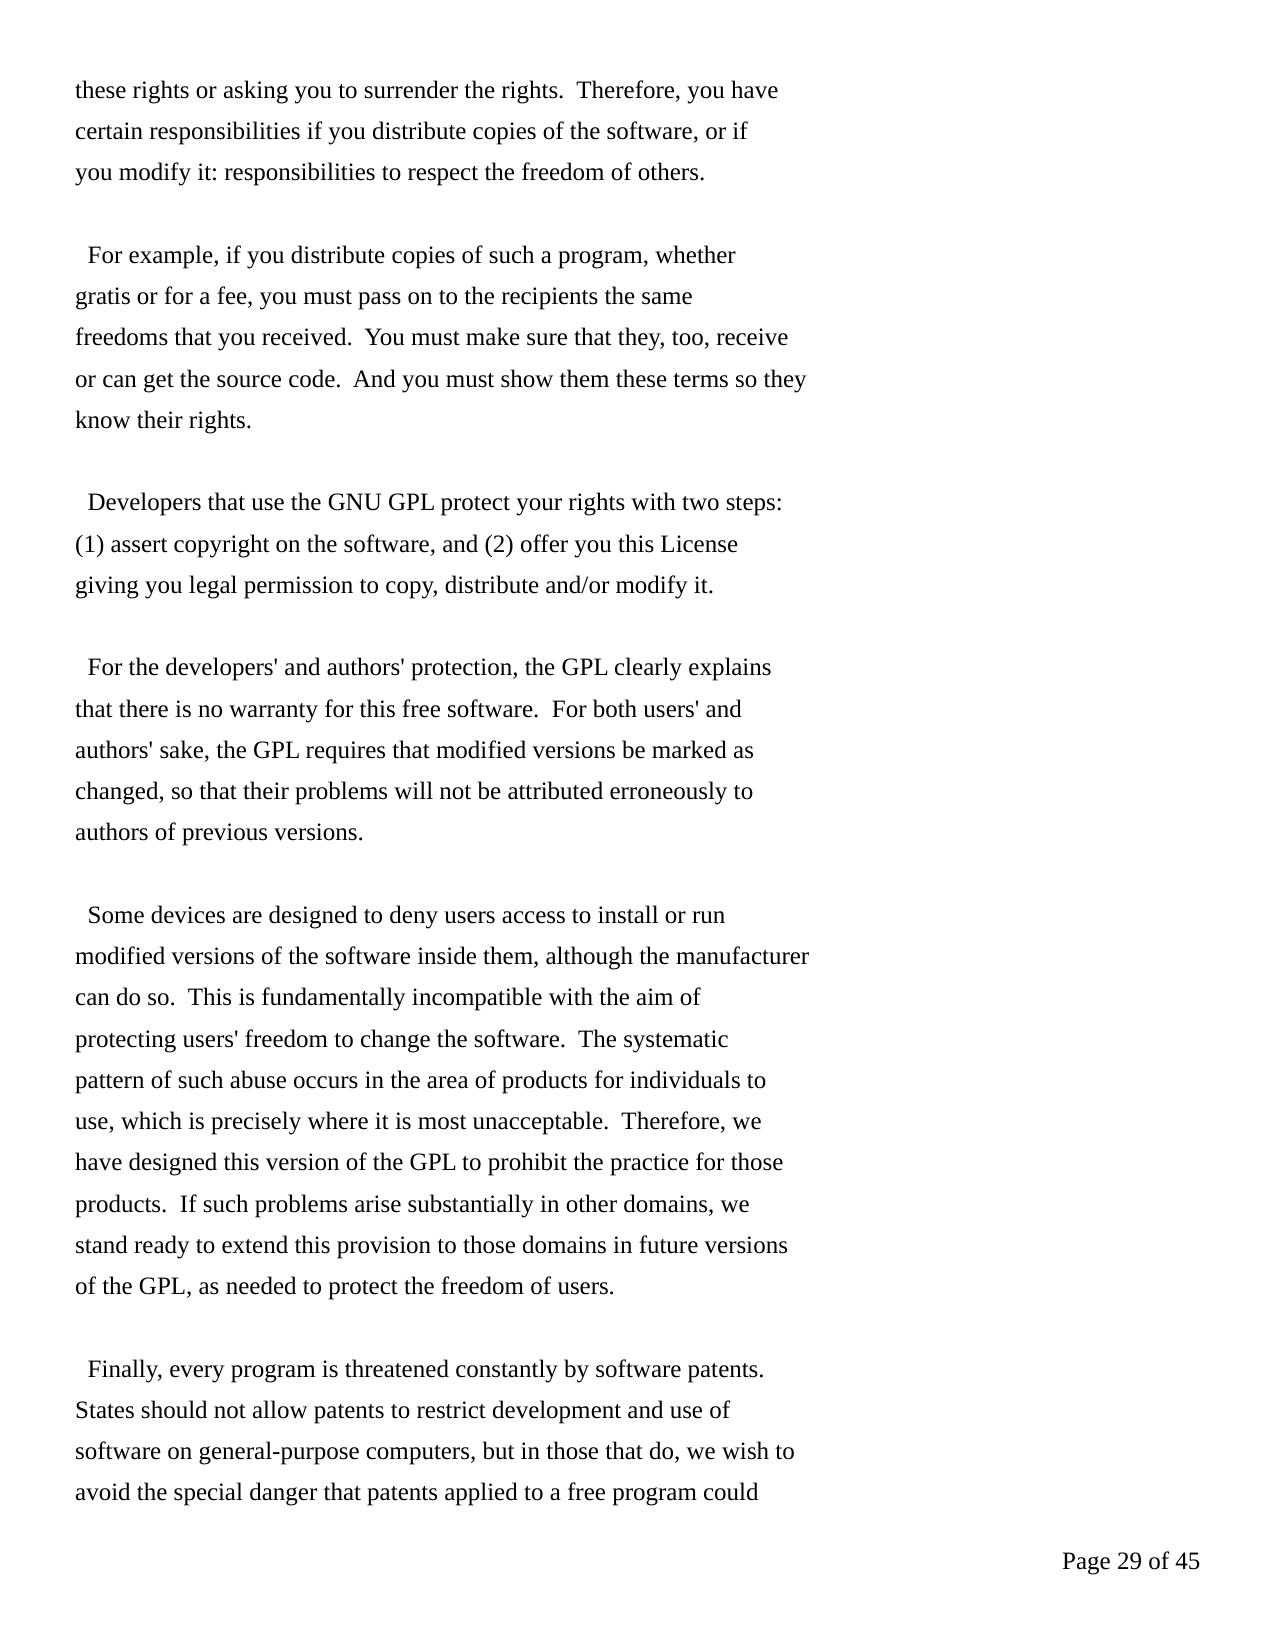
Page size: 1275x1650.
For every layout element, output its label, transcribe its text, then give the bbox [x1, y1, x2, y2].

text gratis or for a fee, you must pass on to the recipients the same [75, 281, 1200, 310]
text modified versions of the software inside them, although the manufacturer [75, 941, 1200, 970]
text products. If such problems arise substantially in other domains, we [75, 1189, 1200, 1217]
text have designed this version of the GPL to prohibit the practice for those [75, 1147, 1200, 1176]
text (1) assert copyright on the software, and (2) offer you this License [75, 529, 1200, 557]
text use, which is precisely where it is most unacceptable. Therefore, we [75, 1106, 1200, 1135]
text that there is no warranty for this free software. For both users' and [75, 694, 1200, 722]
text authors of previous versions. [75, 817, 1200, 846]
text these rights or asking you to surrender the rights. Therefore, you have [75, 75, 1200, 104]
text stand ready to extend this provision to those domains in future versions [75, 1230, 1200, 1259]
text of the GPL, as needed to protect the freedom of users. [75, 1271, 1200, 1300]
text For example, if you distribute copies of such a program, whether [75, 240, 1200, 269]
text know their rights. [75, 405, 1200, 434]
text avoid the special danger that patents applied to a free program could [75, 1477, 1200, 1506]
text Developers that use the GNU GPL protect your rights with two steps: [75, 487, 1200, 516]
text protecting users' freedom to change the software. The systematic [75, 1024, 1200, 1052]
text or can get the source code. And you must show them these terms so they [75, 364, 1200, 392]
text you modify it: responsibilities to respect the freedom of others. [75, 157, 1200, 186]
text freedoms that you received. You must make sure that they, too, receive [75, 322, 1200, 351]
text authors' sake, the GPL requires that modified versions be marked as [75, 735, 1200, 764]
text Finally, every program is threatened constantly by software patents. [75, 1354, 1200, 1382]
text pattern of such abuse occurs in the area of products for individuals to [75, 1065, 1200, 1094]
text Some devices are designed to deny users access to install or run [75, 900, 1200, 929]
text software on general-purpose computers, but in those that do, we wish to [75, 1436, 1200, 1465]
text giving you legal permission to copy, distribute and/or modify it. [75, 570, 1200, 599]
text certain responsibilities if you distribute copies of the software, or if [75, 116, 1200, 145]
text can do so. This is fundamentally incompatible with the aim of [75, 982, 1200, 1011]
text States should not allow patents to restrict development and use of [75, 1395, 1200, 1424]
text For the developers' and authors' protection, the GPL clearly explains [75, 652, 1200, 681]
text changed, so that their problems will not be attributed erroneously to [75, 776, 1200, 805]
